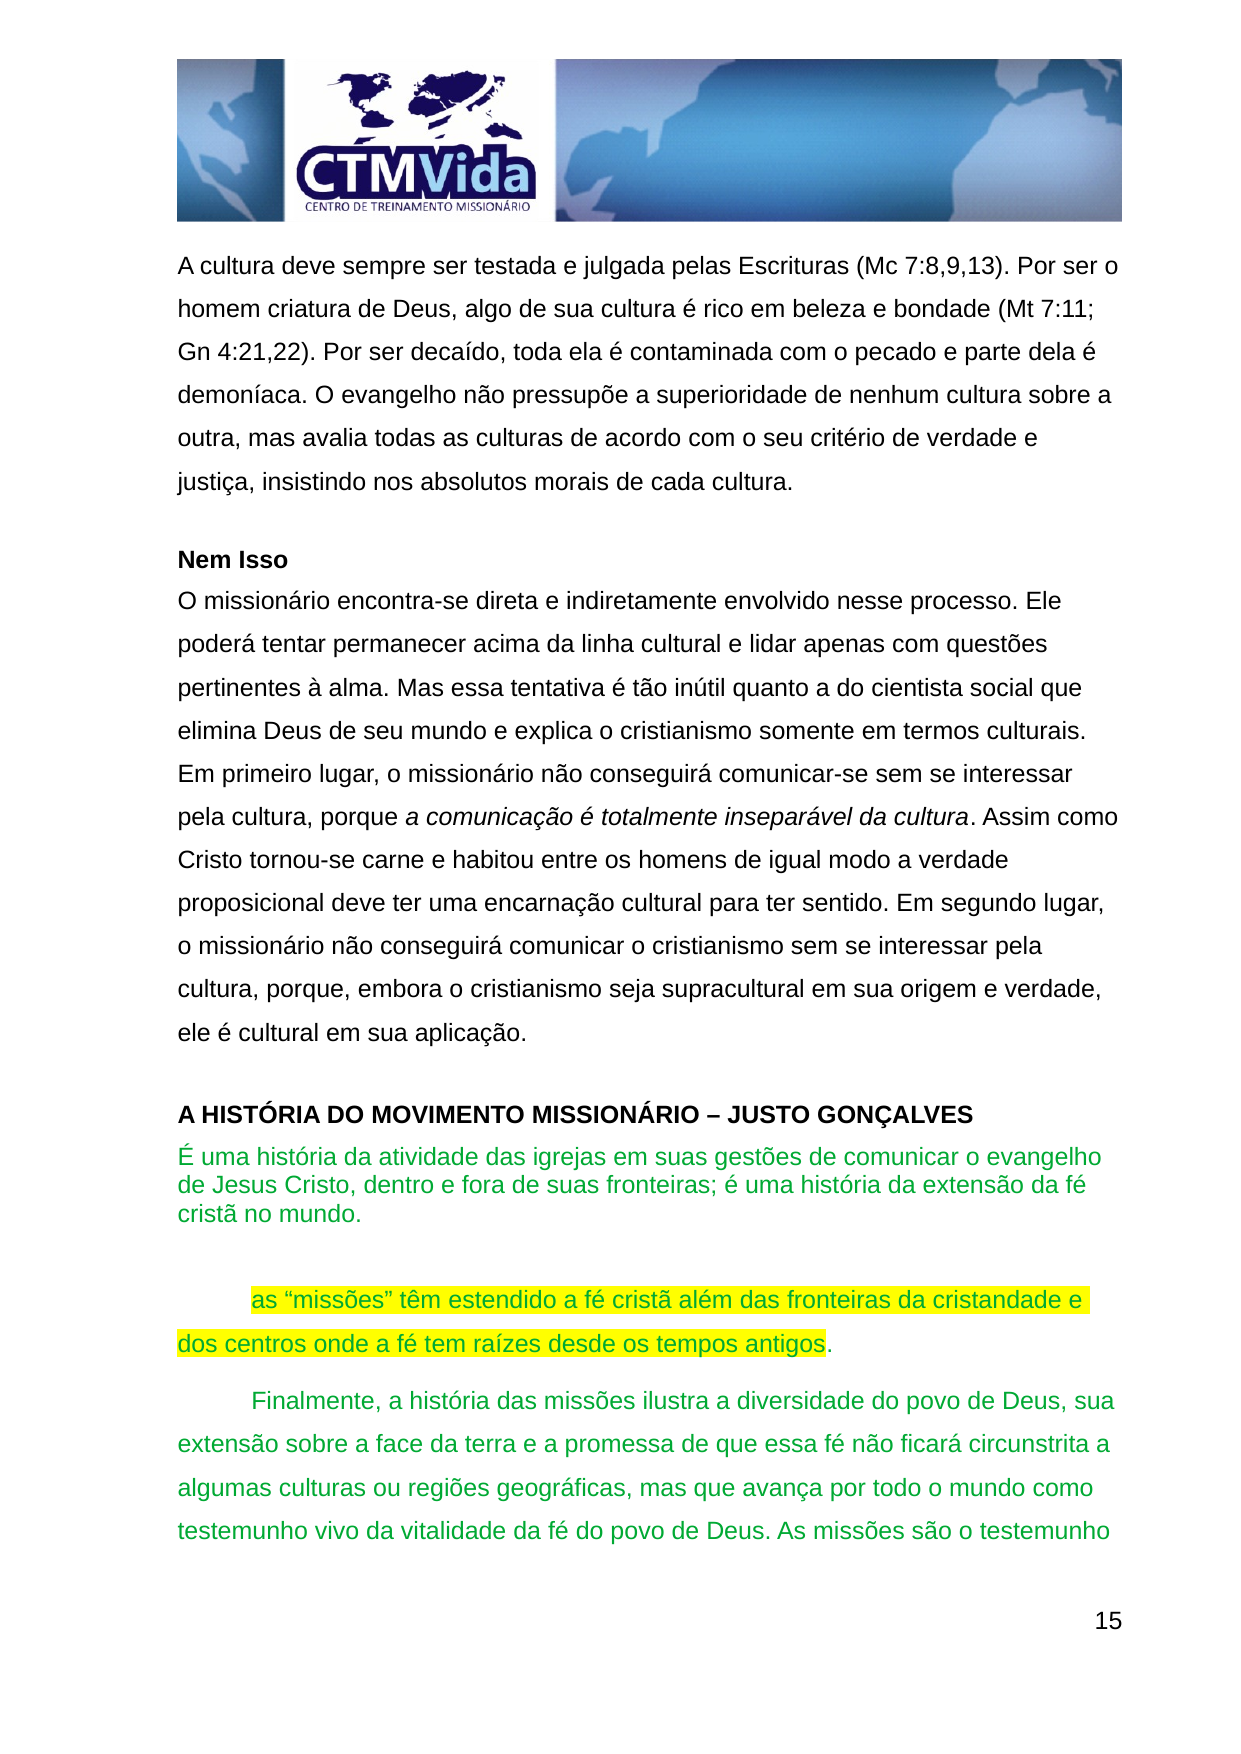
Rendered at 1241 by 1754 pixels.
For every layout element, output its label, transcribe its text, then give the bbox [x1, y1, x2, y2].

text Finalmente, a história das missões ilustra a diversidade do povo de Deus, sua extensão sobre a face da terra e a promessa de que essa fé não ficará circunstrita a algumas culturas ou regiões geográficas, mas que avança por todo o mundo como testemunho vivo da vitalidade da fé do povo de Deus. As missões são o testemunho [177, 1386, 1122, 1544]
text A cultura deve sempre ser testada e julgada pelas Escrituras (Mc 7:8,9,13). Por ser o homem criatura de Deus, algo de sua cultura é rico em beleza e bondade (Mt 7:11; Gn 4:21,22). Por ser decaído, toda ela é contaminada com o pecado e parte dela é demoníaca. O evangelho não pressupõe a superioridade de nenhum cultura sobre a outra, mas avalia todas as culturas de acordo com o seu critério de verdade e justiça, insistindo nos absolutos morais de cada cultura. [177, 251, 1122, 495]
text as “missões” têm estendido a fé cristã além das fronteiras da cristandade e dos centros onde a fé tem raízes desde os tempos antigos. [177, 1286, 1122, 1357]
text É uma história da atividade das igrejas em suas gestões de comunicar o evangelho de Jesus Cristo, dentro e fora de suas fronteiras; é uma história da extensão da fé cristã no mundo. [177, 1142, 1122, 1228]
picture [177, 59, 1122, 222]
text O missionário encontra-se direta e indiretamente envolvido nesse processo. Ele poderá tentar permanecer acima da linha cultural e lidar apenas com questões pertinentes à alma. Mas essa tentativa é tão inútil quanto a do cientista social que elimina Deus de seu mundo e explica o cristianismo somente em termos culturais. Em primeiro lugar, o missionário não conseguirá comunicar-se sem se interessar pela cultura, porque a comunicação é totalmente inseparável da cultura. Assim como Cristo tornou-se carne e habitou entre os homens de igual modo a verdade proposicional deve ter uma encarnação cultural para ter sentido. Em segundo lugar, o missionário não conseguirá comunicar o cristianismo sem se interessar pela cultura, porque, embora o cristianismo seja supracultural em sua origem e verdade, ele é cultural em sua aplicação. [177, 586, 1122, 1046]
subtitle Nem isso [177, 545, 1122, 574]
subtitle A história dO movimento missionário – Justo gonçalves [177, 1100, 1122, 1129]
